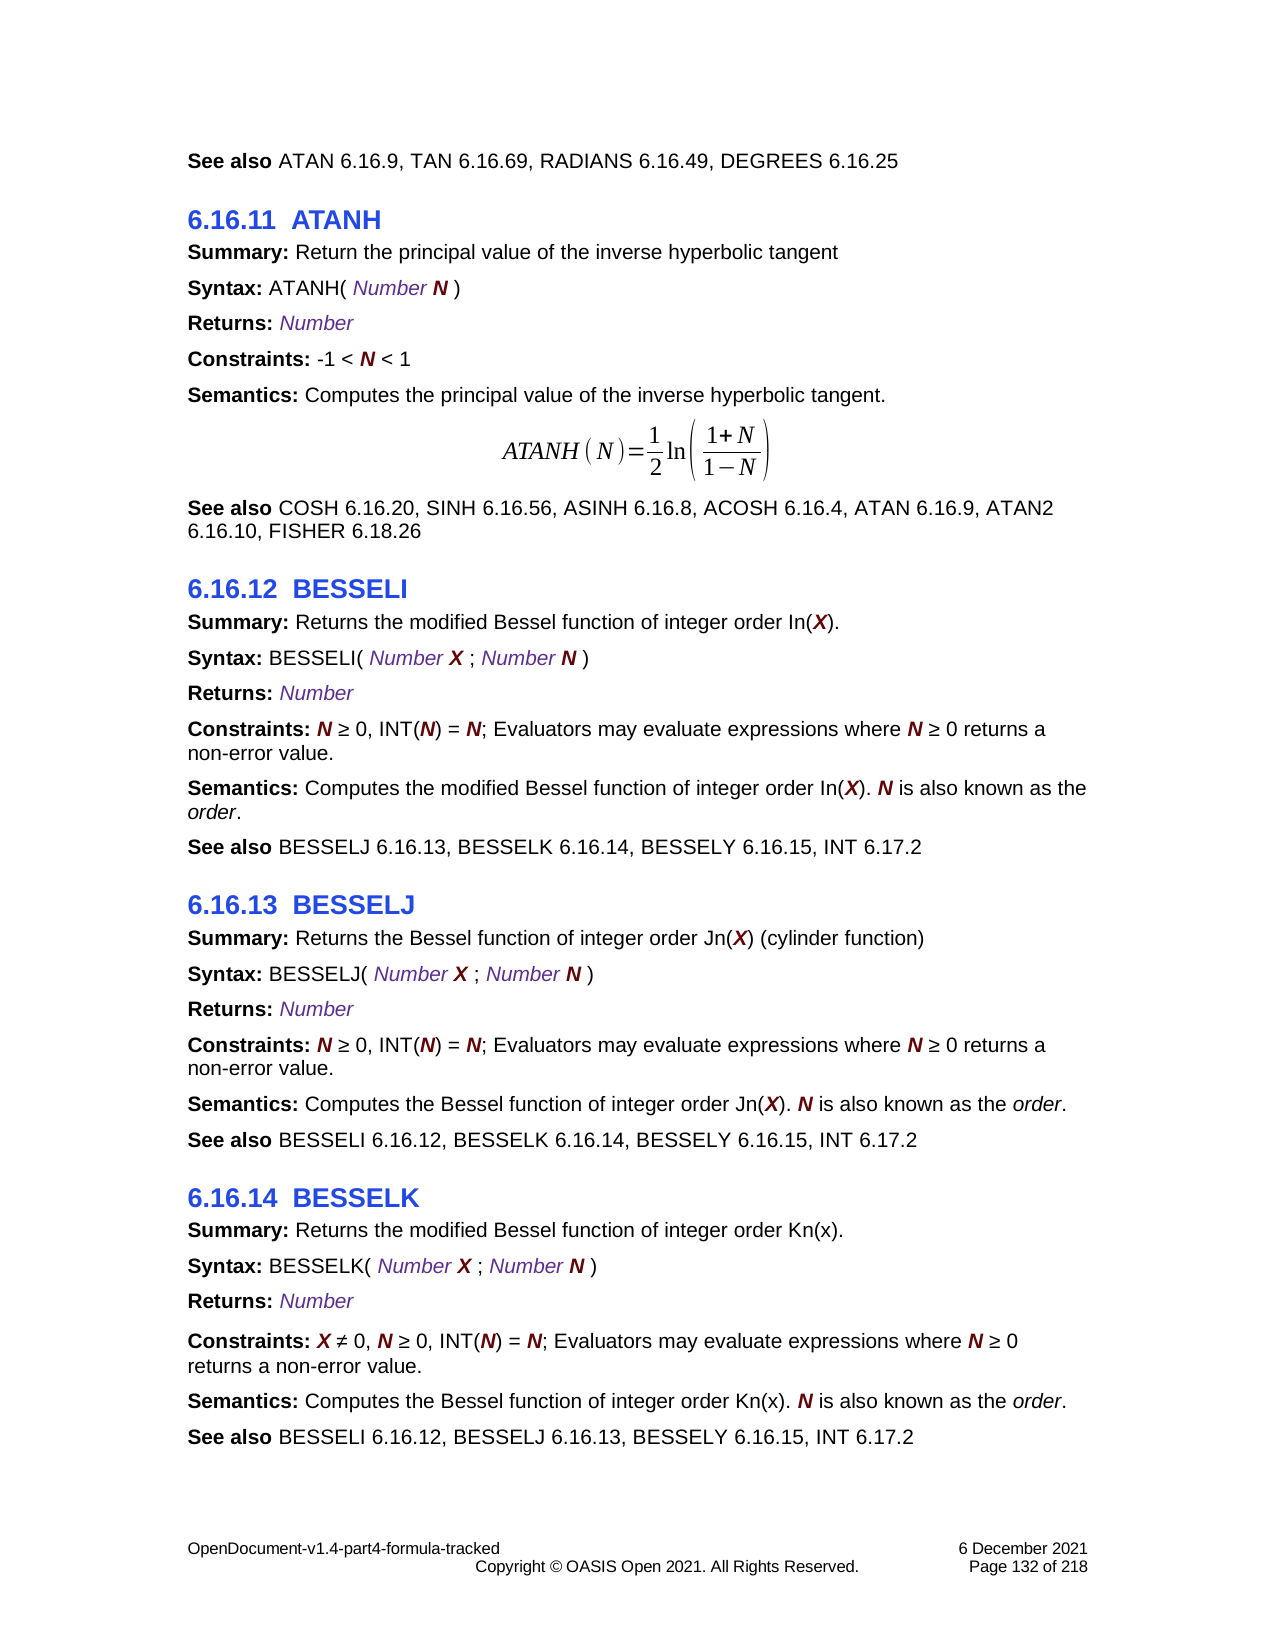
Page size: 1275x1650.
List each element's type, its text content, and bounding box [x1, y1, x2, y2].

text Semantics: Computes the principal value of the inverse hyperbolic tangent. [187, 383, 1088, 407]
text See also BESSELI 6.16.12, BESSELK 6.16.14, BESSELY 6.16.15, INT 6.17.2 [187, 1128, 1088, 1152]
subtitle ATANH [187, 204, 1088, 234]
subtitle BESSELK [187, 1183, 1088, 1213]
text Summary: Return the principal value of the inverse hyperbolic tangent [187, 241, 1088, 264]
subtitle BESSELJ [187, 890, 1088, 920]
text Returns: Number [187, 1290, 1088, 1313]
text Returns: Number [187, 312, 1088, 335]
text See also ATAN 6.16.9, TAN 6.16.69, RADIANS 6.16.49, DEGREES 6.16.25 [187, 150, 1088, 173]
text Constraints: -1 < N < 1 [187, 347, 1088, 371]
text Semantics: Computes the Bessel function of integer order Jn(X). N is also known as the order. [187, 1092, 1088, 1116]
text Syntax: BESSELK( Number X ; Number N ) [187, 1254, 1088, 1278]
text Returns: Number [187, 682, 1088, 705]
text Semantics: Computes the Bessel function of integer order Kn(x). N is also known as the order. [187, 1390, 1088, 1413]
text See also BESSELI 6.16.12, BESSELJ 6.16.13, BESSELY 6.16.15, INT 6.17.2 [187, 1425, 1088, 1449]
text Syntax: BESSELI( Number X ; Number N ) [187, 646, 1088, 670]
text Syntax: ATANH( Number N ) [187, 276, 1088, 300]
text Summary: Returns the modified Bessel function of integer order Kn(x). [187, 1219, 1088, 1242]
text Constraints: N ≥ 0, INT(N) = N; Evaluators may evaluate expressions where N ≥ 0 returns a non-error value. [187, 1033, 1088, 1080]
text Constraints: N ≥ 0, INT(N) = N; Evaluators may evaluate expressions where N ≥ 0 returns a non-error value. [187, 717, 1088, 764]
text Syntax: BESSELJ( Number X ; Number N ) [187, 962, 1088, 986]
subtitle BESSELI [187, 574, 1088, 604]
text See also COSH 6.16.20, SINH 6.16.56, ASINH 6.16.8, ACOSH 6.16.4, ATAN 6.16.9, ATAN2 6.16.10, FISHER 6.18.26 [187, 496, 1088, 543]
text See also BESSELJ 6.16.13, BESSELK 6.16.14, BESSELY 6.16.15, INT 6.17.2 [187, 836, 1088, 859]
text Returns: Number [187, 998, 1088, 1021]
text Semantics: Computes the modified Bessel function of integer order In(X). N is also known as the order. [187, 777, 1088, 824]
text Constraints: X ≠ 0, N ≥ 0, INT(N) = N; Evaluators may evaluate expressions where N ≥ 0 returns a non-error value. [187, 1326, 1088, 1378]
text Summary: Returns the Bessel function of integer order Jn(X) (cylinder function) [187, 926, 1088, 950]
text Summary: Returns the modified Bessel function of integer order In(X). [187, 611, 1088, 634]
